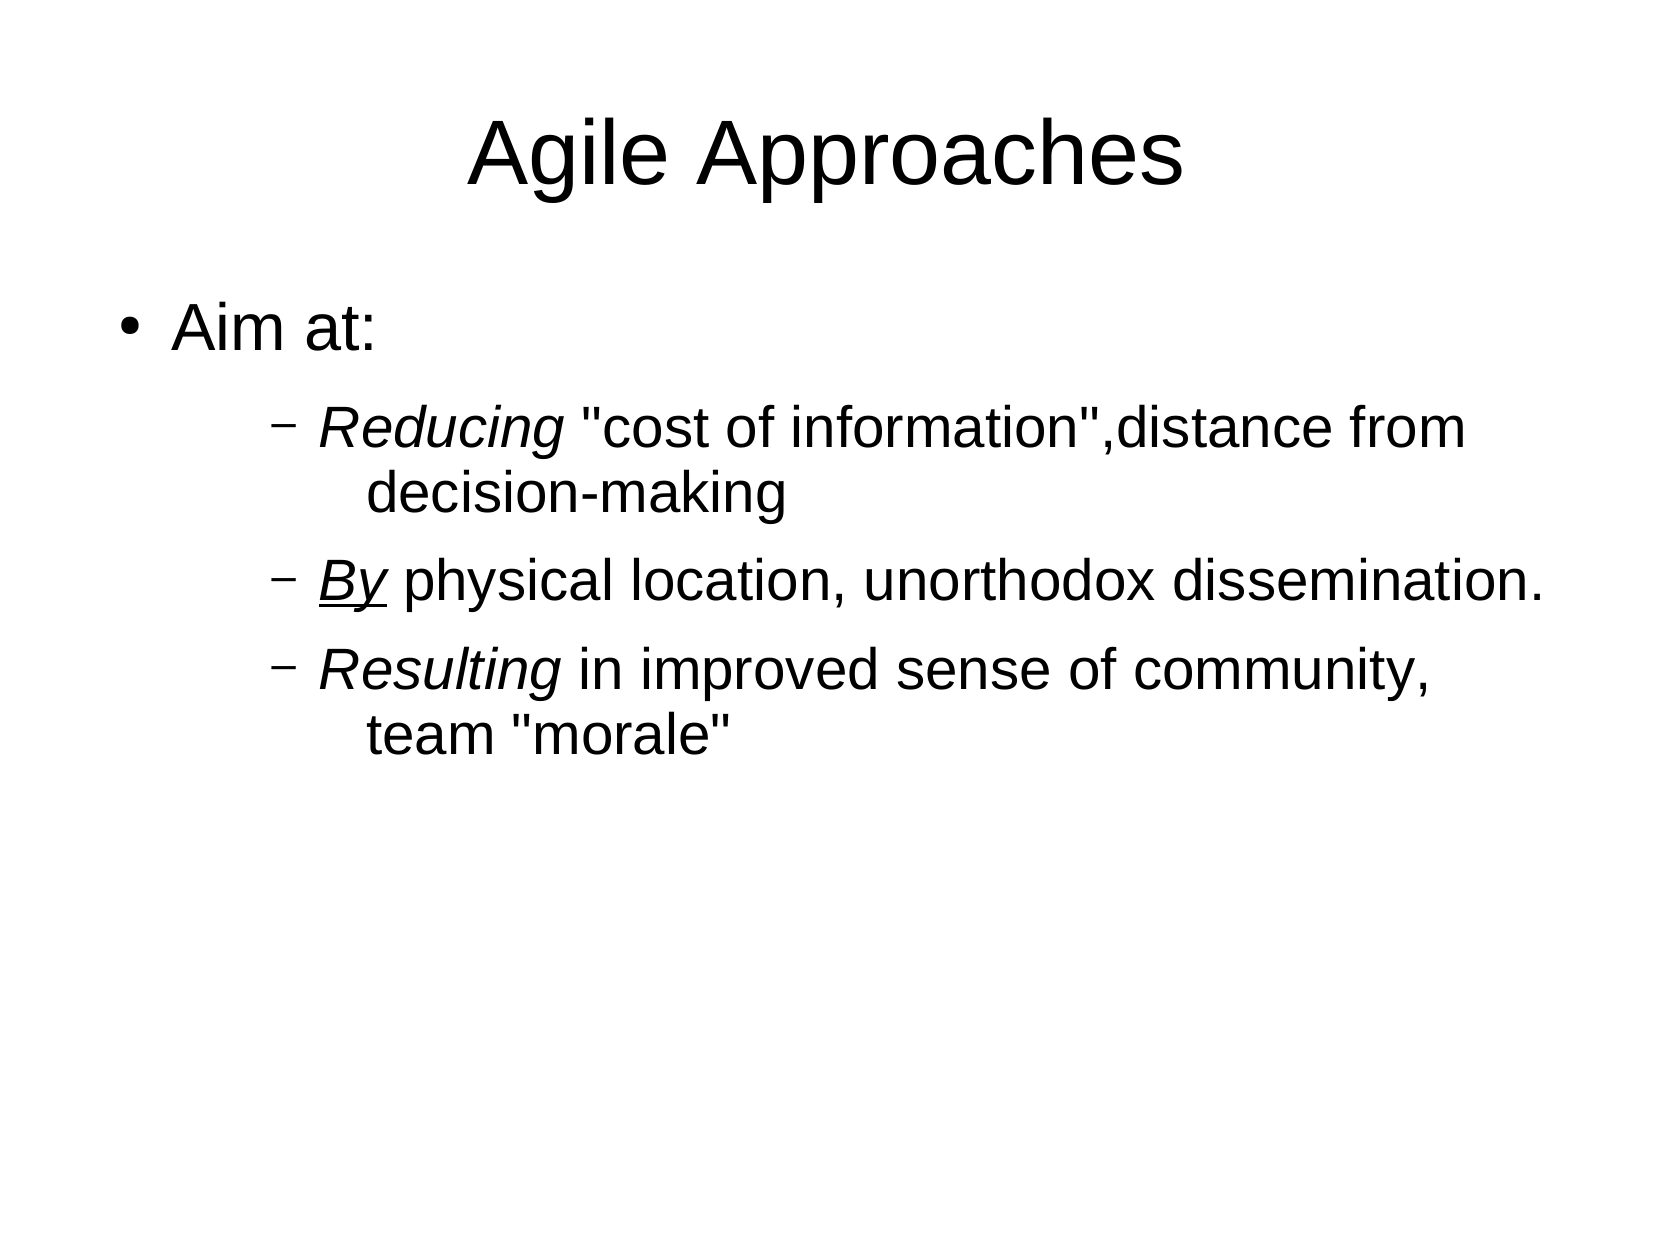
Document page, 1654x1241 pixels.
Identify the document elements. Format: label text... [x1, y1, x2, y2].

list Aim at: Reducing "cost of information",distance from decision-making By physical location, unorthodox dissemination. Resulting in improved sense of community, team "morale" [82, 290, 1571, 1109]
title Agile Approaches [82, 49, 1571, 257]
